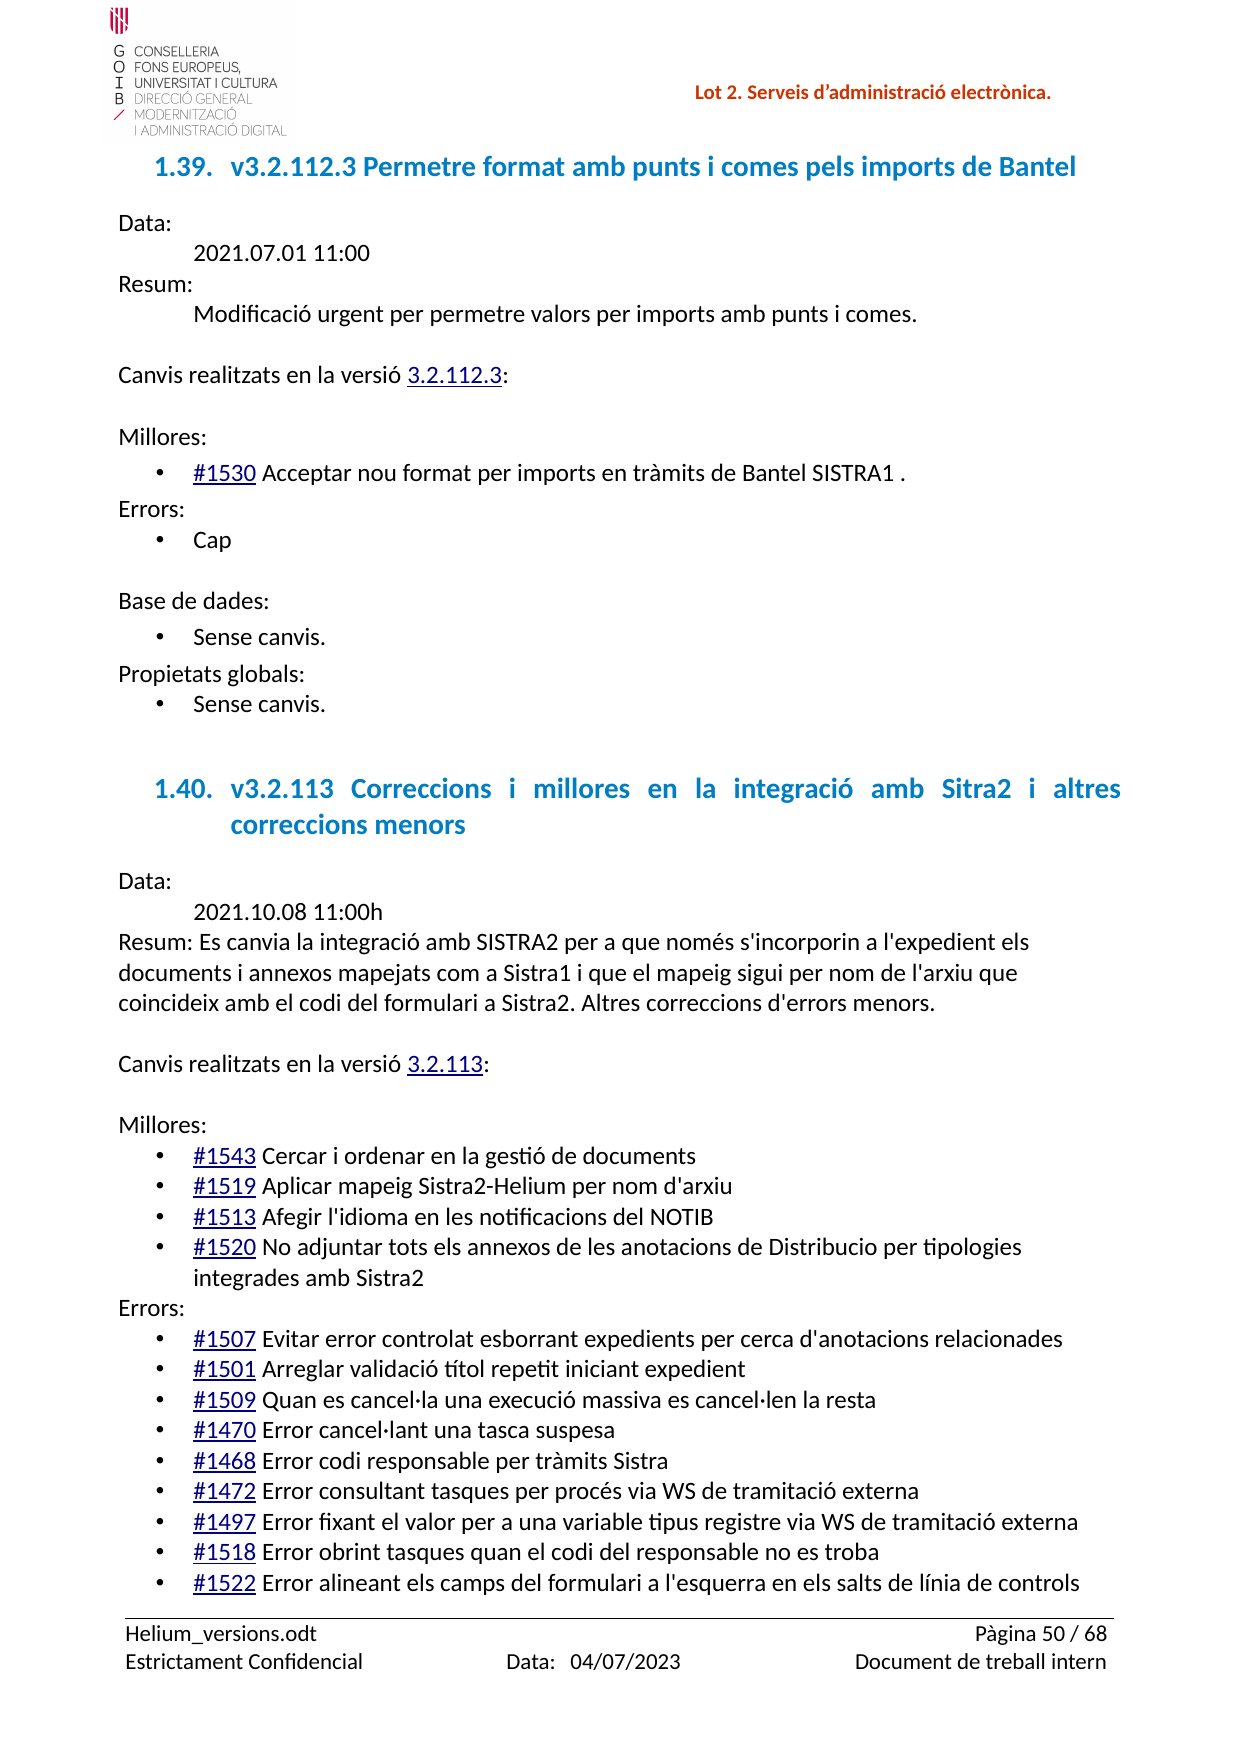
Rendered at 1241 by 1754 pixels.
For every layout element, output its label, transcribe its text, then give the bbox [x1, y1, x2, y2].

text Data: [118, 865, 1122, 896]
text Data: [118, 207, 1122, 237]
list #1468 Error codi responsable per tràmits Sistra [156, 1445, 1122, 1476]
list #1522 Error alineant els camps del formulari a l'esquerra en els salts de línia de controls [156, 1567, 1122, 1598]
list Cap [156, 524, 1122, 554]
list #1518 Error obrint tasques quan el codi del responsable no es troba [156, 1537, 1122, 1567]
text 2021.10.08 11:00h [118, 896, 1122, 926]
text Millores: [118, 421, 1122, 451]
list #1530 Acceptar nou format per imports en tràmits de Bantel SISTRA1 . [156, 457, 1122, 488]
list #1472 Error consultant tasques per procés via WS de tramitació externa [156, 1476, 1122, 1506]
text Base de dades: [118, 585, 1122, 616]
text Modificació urgent per permetre valors per imports amb punts i comes. [118, 298, 1122, 329]
list Sense canvis. [156, 688, 1122, 719]
text Canvis realitzats en la versió 3.2.112.3: [118, 359, 1122, 390]
list #1543 Cercar i ordenar en la gestió de documents [156, 1140, 1122, 1170]
text Errors: [118, 493, 1122, 524]
text Resum: [118, 268, 1122, 298]
text Canvis realitzats en la versió 3.2.113: [118, 1048, 1122, 1079]
list #1519 Aplicar mapeig Sistra2-Helium per nom d'arxiu [156, 1170, 1122, 1201]
text Millores: [118, 1109, 1122, 1140]
list #1513 Afegir l'idioma en les notificacions del NOTIB [156, 1201, 1122, 1231]
text 2021.07.01 11:00 [118, 237, 1122, 268]
list #1470 Error cancel·lant una tasca suspesa [156, 1414, 1122, 1445]
list Sense canvis. [156, 622, 1122, 652]
text Errors: [118, 1292, 1122, 1323]
list #1509 Quan es cancel·la una execució massiva es cancel·len la resta [156, 1384, 1122, 1414]
list #1520 No adjuntar tots els annexos de les anotacions de Distribucio per tipologies integrades amb Sistra2 [156, 1231, 1122, 1292]
list #1501 Arreglar validació títol repetit iniciant expedient [156, 1353, 1122, 1384]
subtitle v3.2.112.3 Permetre format amb punts i comes pels imports de Bantel [153, 148, 1122, 183]
subtitle v3.2.113 Correccions i millores en la integració amb Sitra2 i altres correccions menors [153, 770, 1122, 841]
list #1507 Evitar error controlat esborrant expedients per cerca d'anotacions relacionades [156, 1323, 1122, 1353]
list #1497 Error fixant el valor per a una variable tipus registre via WS de tramitació externa [156, 1506, 1122, 1537]
text Propietats globals: [118, 658, 1122, 688]
text Resum: Es canvia la integració amb SISTRA2 per a que només s'incorporin a l'expedient els documents i annexos mapejats com a Sistra1 i que el mapeig sigui per nom de l'arxiu que coincideix amb el codi del formulari a Sistra2. Altres correccions d'errors menors. [118, 926, 1122, 1018]
picture [100, 0, 297, 144]
